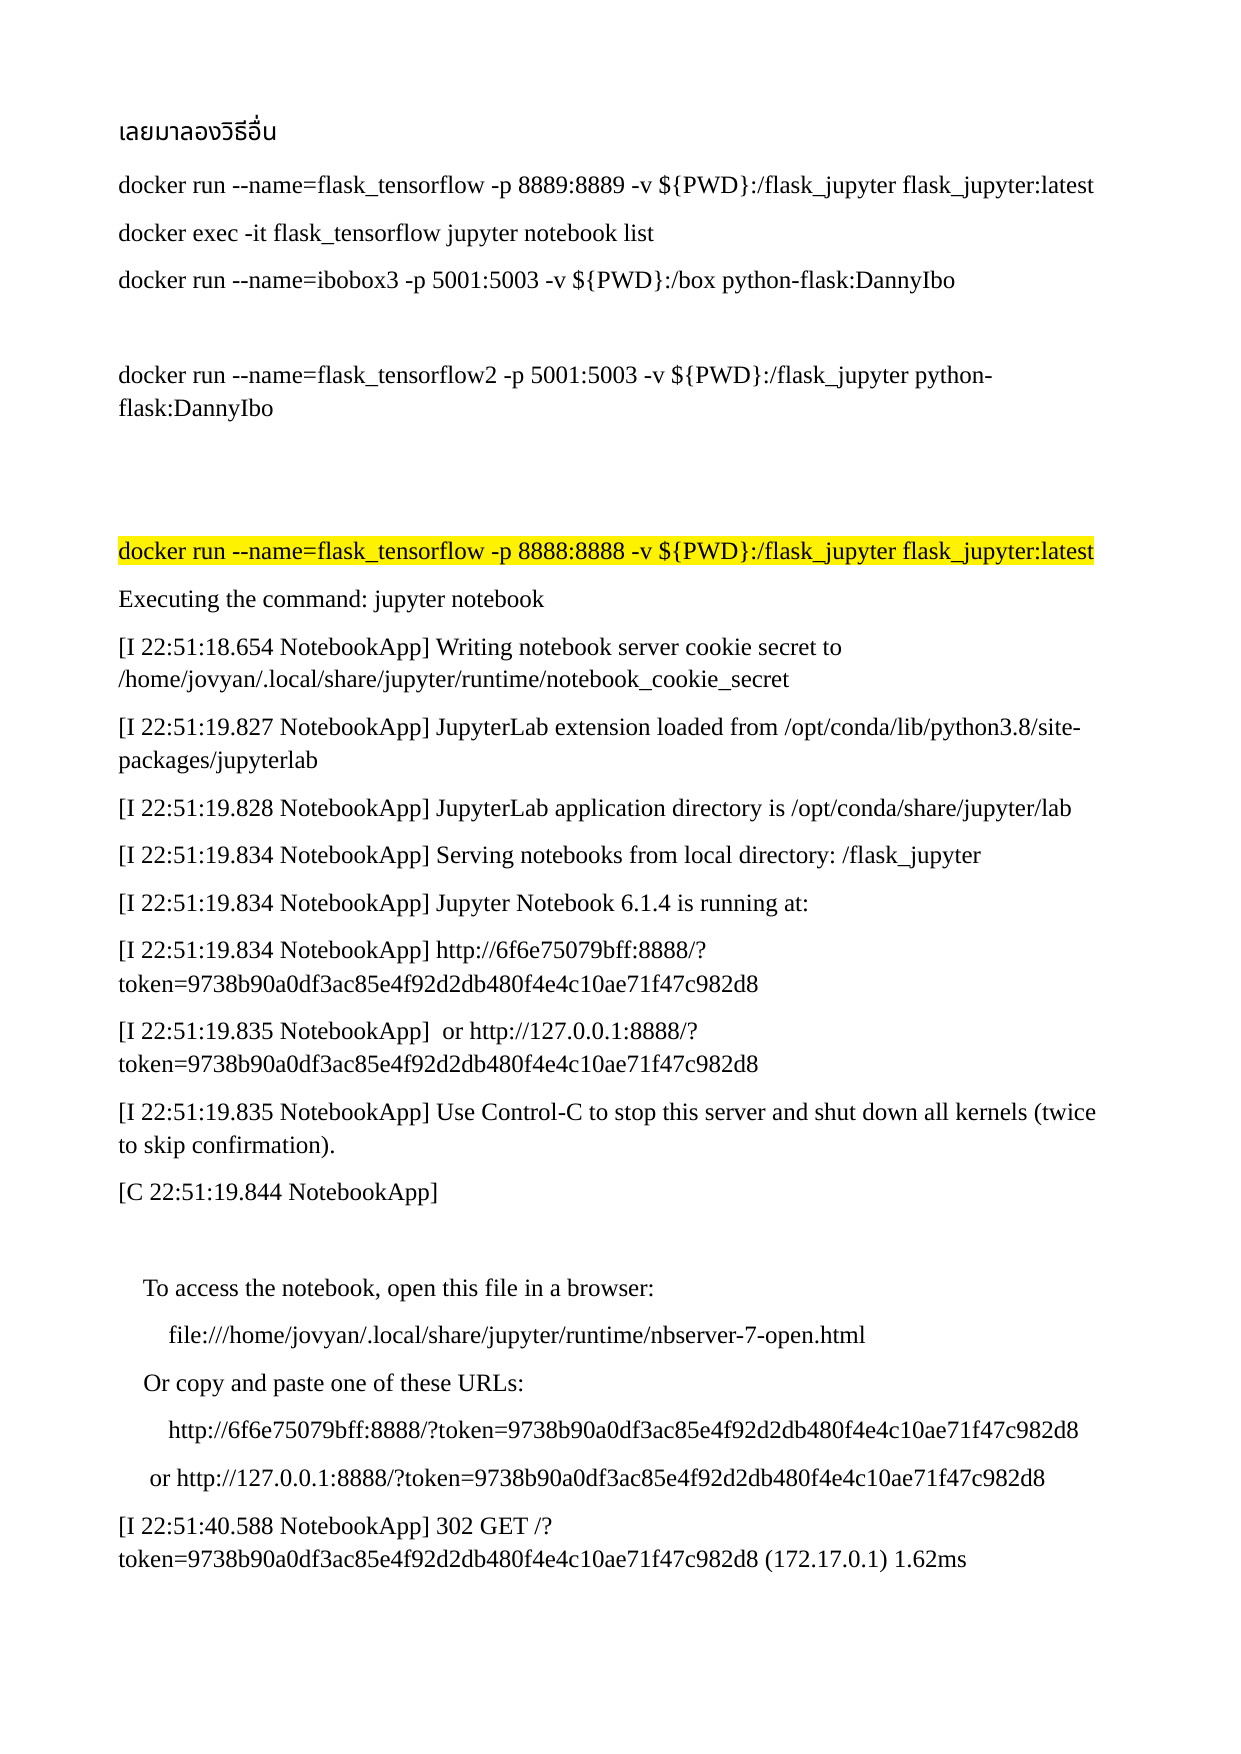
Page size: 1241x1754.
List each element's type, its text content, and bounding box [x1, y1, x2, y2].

text [I 22:51:19.835 NotebookApp] Use Control-C to stop this server and shut down all kernels (twice to skip confirmation). [118, 1097, 1122, 1159]
text To access the notebook, open this file in a browser: [118, 1273, 1122, 1301]
text docker run --name=flask_tensorflow -p 8889:8889 -v ${PWD}:/flask_jupyter flask_jupyter:latest [118, 170, 1122, 199]
text Or copy and paste one of these URLs: [118, 1368, 1122, 1397]
text docker exec -it flask_tensorflow jupyter notebook list [118, 218, 1122, 246]
text Executing the command: jupyter notebook [118, 584, 1122, 613]
text [I 22:51:40.588 NotebookApp] 302 GET /?token=9738b90a0df3ac85e4f92d2db480f4e4c10ae71f47c982d8 (172.17.0.1) 1.62ms [118, 1511, 1122, 1572]
text [C 22:51:19.844 NotebookApp] [118, 1177, 1122, 1206]
text docker run --name=flask_tensorflow -p 8888:8888 -v ${PWD}:/flask_jupyter flask_jupyter:latest [118, 536, 1122, 565]
text [I 22:51:19.834 NotebookApp] http://6f6e75079bff:8888/?token=9738b90a0df3ac85e4f92d2db480f4e4c10ae71f47c982d8 [118, 936, 1122, 997]
text docker run --name=ibobox3 -p 5001:5003 -v ${PWD}:/box python-flask:DannyIbo [118, 265, 1122, 294]
text [I 22:51:18.654 NotebookApp] Writing notebook server cookie secret to /home/jovyan/.local/share/jupyter/runtime/notebook_cookie_secret [118, 632, 1122, 693]
text file:///home/jovyan/.local/share/jupyter/runtime/nbserver-7-open.html [118, 1320, 1122, 1349]
text http://6f6e75079bff:8888/?token=9738b90a0df3ac85e4f92d2db480f4e4c10ae71f47c982d8 [118, 1416, 1122, 1444]
text [I 22:51:19.827 NotebookApp] JupyterLab extension loaded from /opt/conda/lib/python3.8/site-packages/jupyterlab [118, 712, 1122, 774]
text [I 22:51:19.835 NotebookApp] or http://127.0.0.1:8888/?token=9738b90a0df3ac85e4f92d2db480f4e4c10ae71f47c982d8 [118, 1016, 1122, 1078]
text [I 22:51:19.828 NotebookApp] JupyterLab application directory is /opt/conda/share/jupyter/lab [118, 793, 1122, 822]
text docker run --name=flask_tensorflow2 -p 5001:5003 -v ${PWD}:/flask_jupyter python-flask:DannyIbo [118, 361, 1122, 422]
text or http://127.0.0.1:8888/?token=9738b90a0df3ac85e4f92d2db480f4e4c10ae71f47c982d8 [118, 1463, 1122, 1492]
text [I 22:51:19.834 NotebookApp] Jupyter Notebook 6.1.4 is running at: [118, 888, 1122, 917]
text [I 22:51:19.834 NotebookApp] Serving notebooks from local directory: /flask_jupyter [118, 840, 1122, 869]
text เลยมาลองวิธีอื่น [118, 118, 1122, 151]
